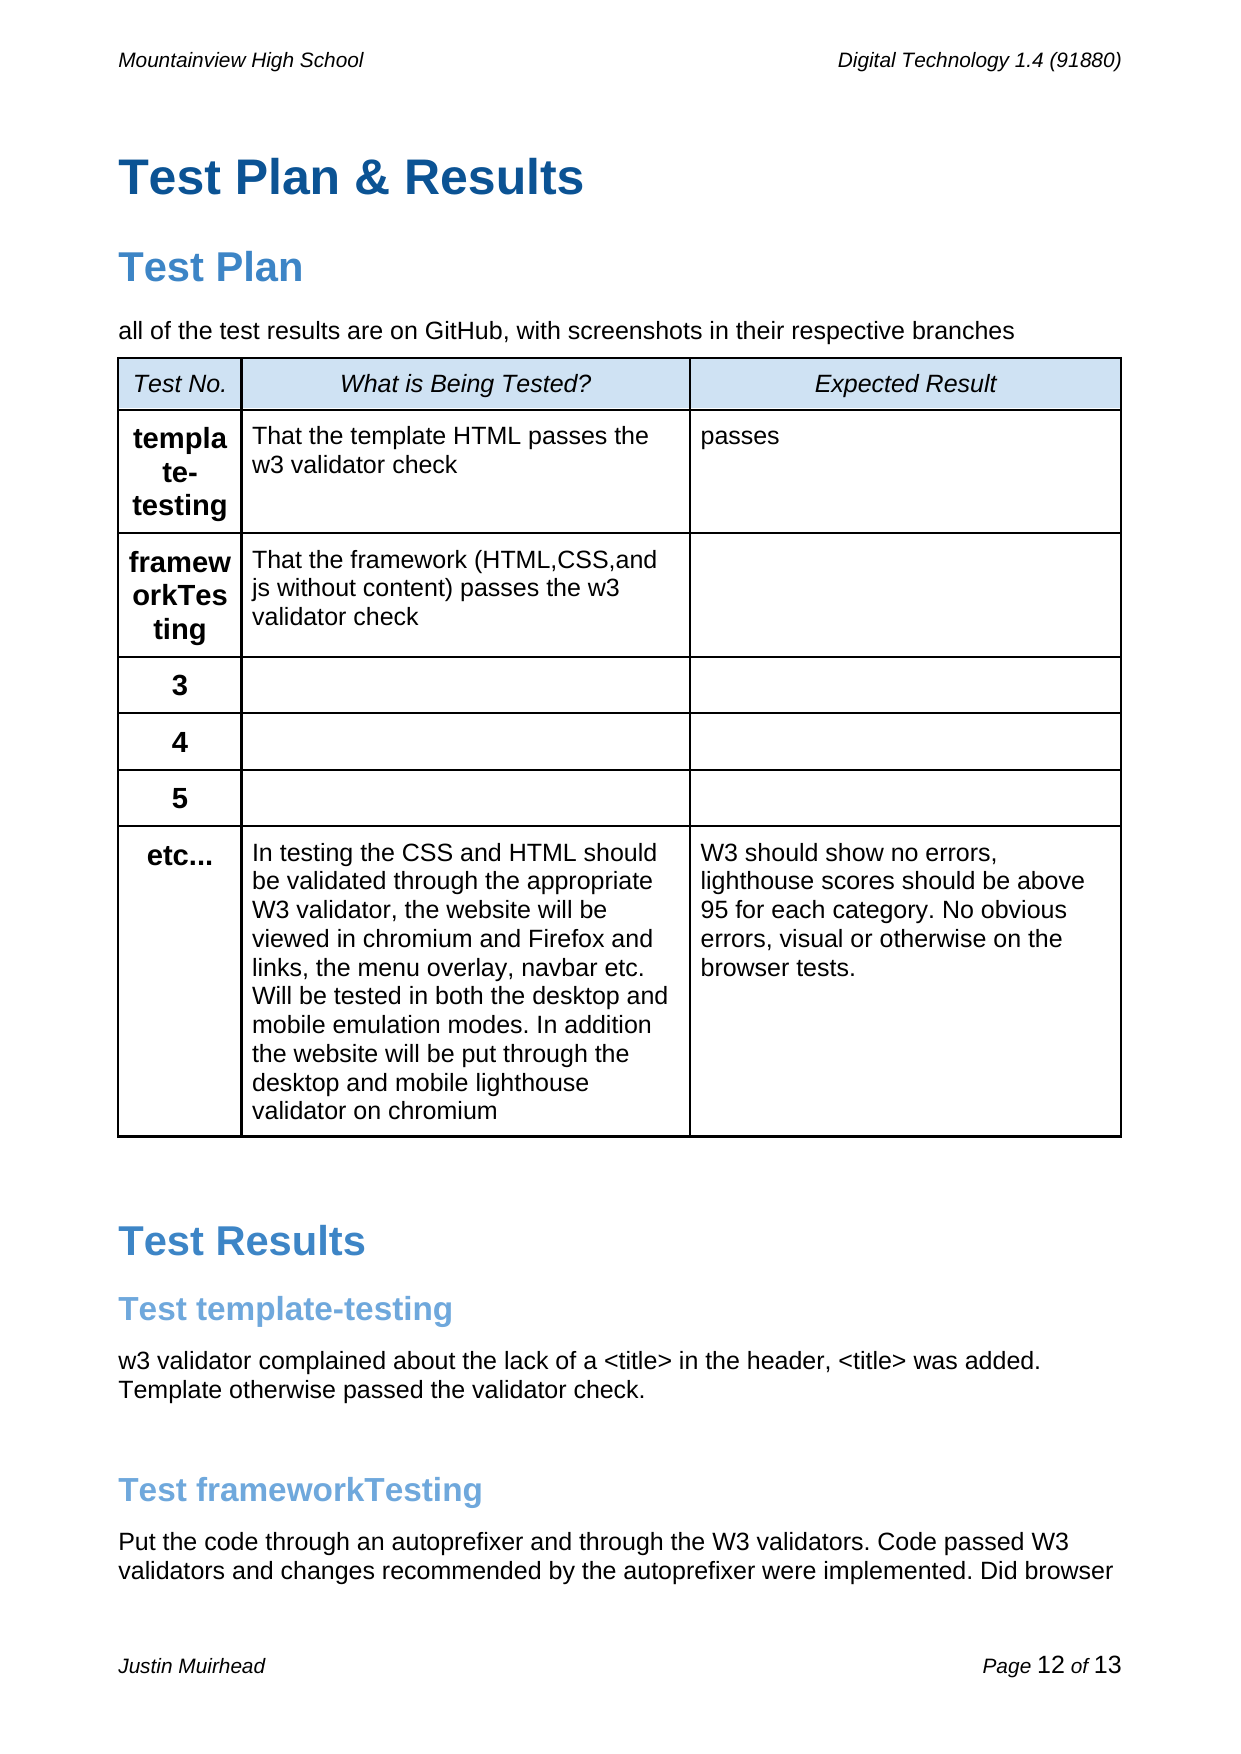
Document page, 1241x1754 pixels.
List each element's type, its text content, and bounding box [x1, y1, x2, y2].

table_cell That the framework (HTML,CSS,and js without content) passes the w3 validator check [243, 534, 689, 656]
text Put the code through an autoprefixer and through the W3 validators. Code passed W3 validators and changes recommended by the autoprefixer were implemented. Did browser [118, 1527, 1122, 1585]
table_cell 5 [119, 771, 240, 825]
table_cell [691, 658, 1120, 712]
table_cell etc... [119, 827, 240, 1135]
table_cell frameworkTesting [119, 534, 240, 656]
table_cell [691, 771, 1120, 825]
table_cell template-testing [119, 411, 240, 532]
table_cell 3 [119, 658, 240, 712]
subtitle Test Results [118, 1216, 1122, 1264]
subtitle Test Plan & Results [118, 148, 1122, 205]
table_cell [243, 714, 689, 768]
subtitle Test frameworkTesting [118, 1470, 1122, 1508]
table_cell [691, 714, 1120, 768]
table_cell [243, 771, 689, 825]
table_header What is Being Tested? [243, 359, 689, 408]
text all of the test results are on GitHub, with screenshots in their respective branches [118, 316, 1122, 344]
subtitle Test template-testing [118, 1289, 1122, 1328]
table_cell passes [691, 411, 1120, 532]
table_cell 4 [119, 714, 240, 768]
table_cell [243, 658, 689, 712]
subtitle Test Plan [118, 243, 1122, 291]
text w3 validator complained about the lack of a <title> in the header, <title> was added. Template otherwise passed the validator check. [118, 1346, 1122, 1404]
table_cell W3 should show no errors, lighthouse scores should be above 95 for each category. No obvious errors, visual or otherwise on the browser tests. [691, 827, 1120, 1135]
table_cell In testing the CSS and HTML should be validated through the appropriate W3 validator, the website will be viewed in chromium and Firefox and links, the menu overlay, navbar etc. Will be tested in both the desktop and mobile emulation modes. In addition the website will be put through the desktop and mobile lighthouse validator on chromium [243, 827, 689, 1135]
table_header Expected Result [691, 359, 1120, 408]
table_cell That the template HTML passes the w3 validator check [243, 411, 689, 532]
table_cell [691, 534, 1120, 656]
table_header Test No. [119, 359, 240, 408]
